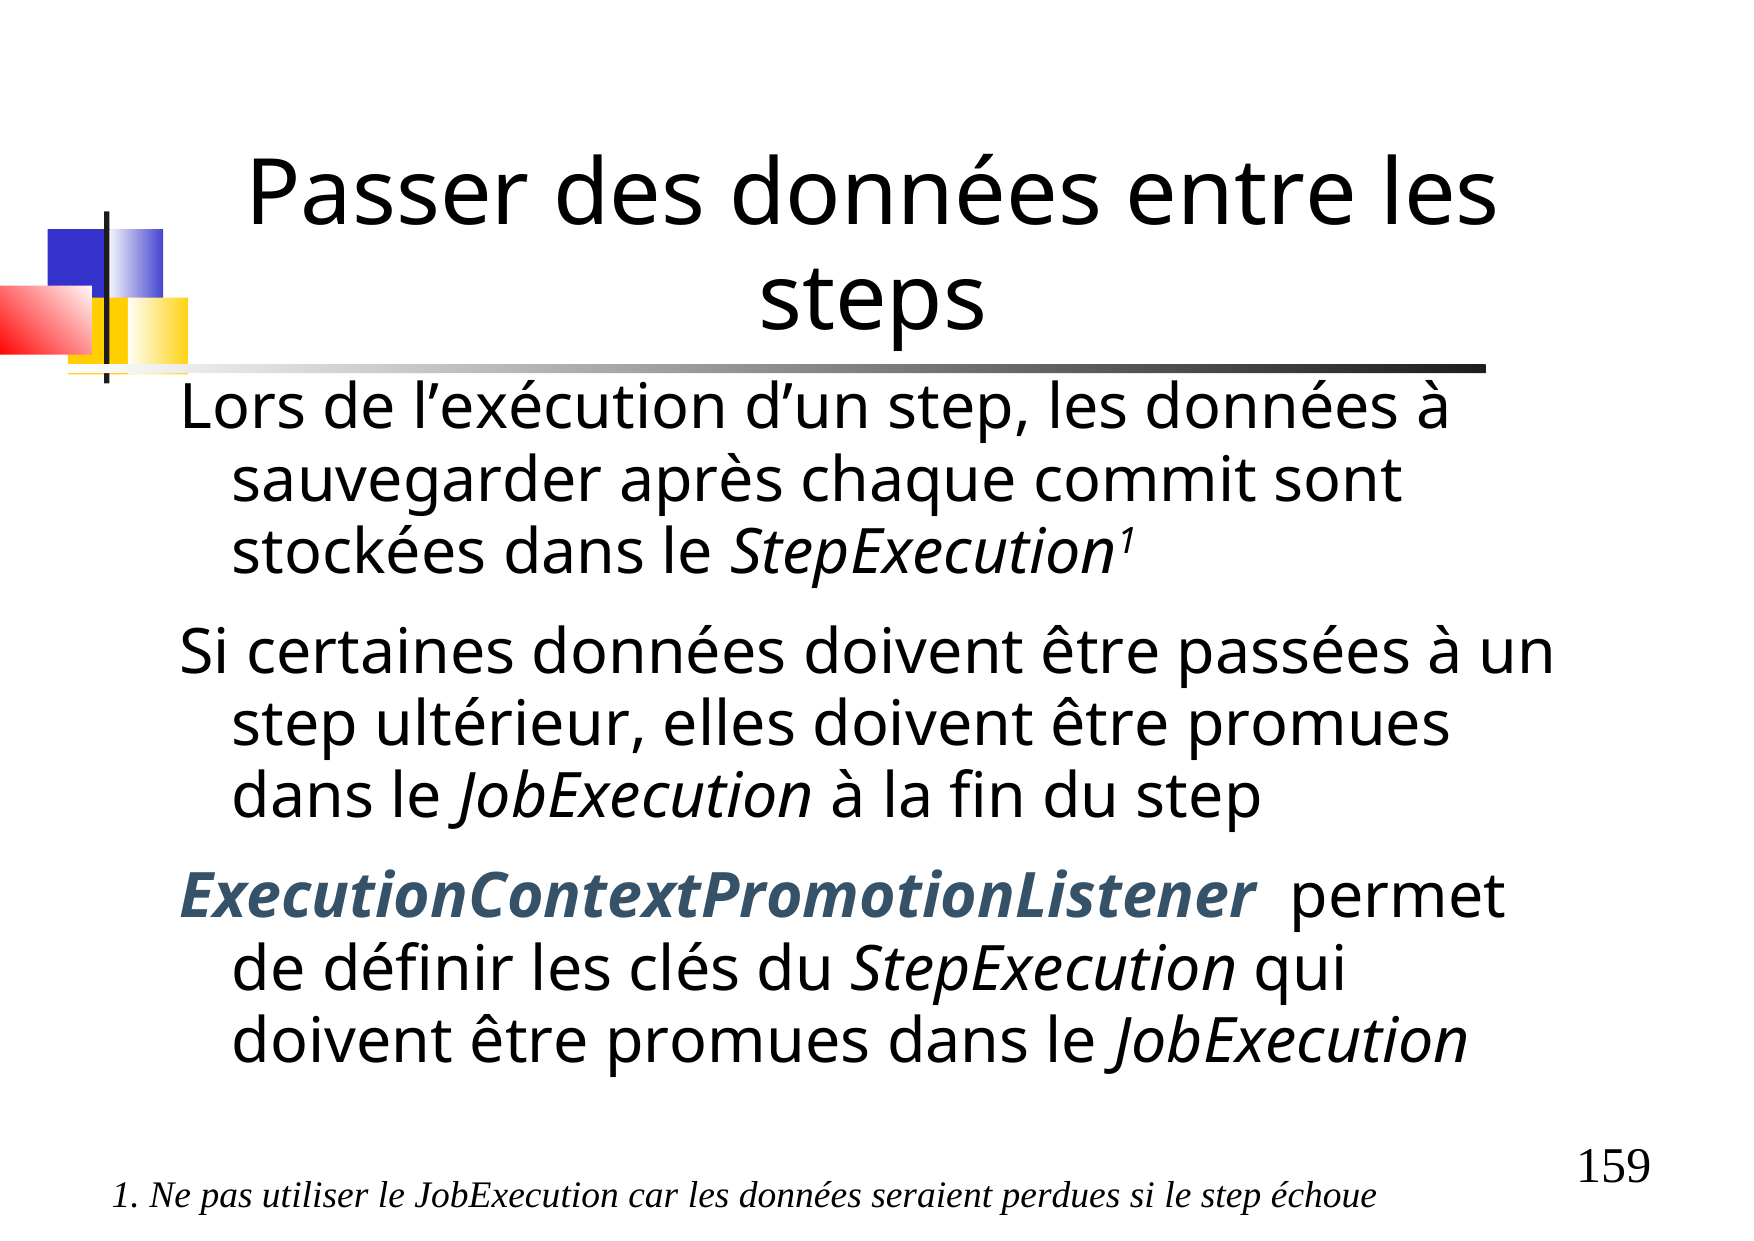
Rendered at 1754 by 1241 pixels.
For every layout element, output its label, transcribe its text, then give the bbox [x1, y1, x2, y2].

title Passer des données entre les steps [179, 139, 1567, 351]
text_box 1. Ne pas utiliser le JobExecution car les données seraient perdues si le step échoue [96, 1165, 1394, 1224]
list Lors de l’exécution d’un step, les données à sauvegarder après chaque commit sont stockées dans le StepExecution1 Si certaines données doivent être passées à un step ultérieur, elles doivent être promues dans le JobExecution à la fin du step ExecutionContextPromotionListener permet de définir les clés du StepExecution qui doivent être promues dans le JobExecution [179, 371, 1567, 1091]
